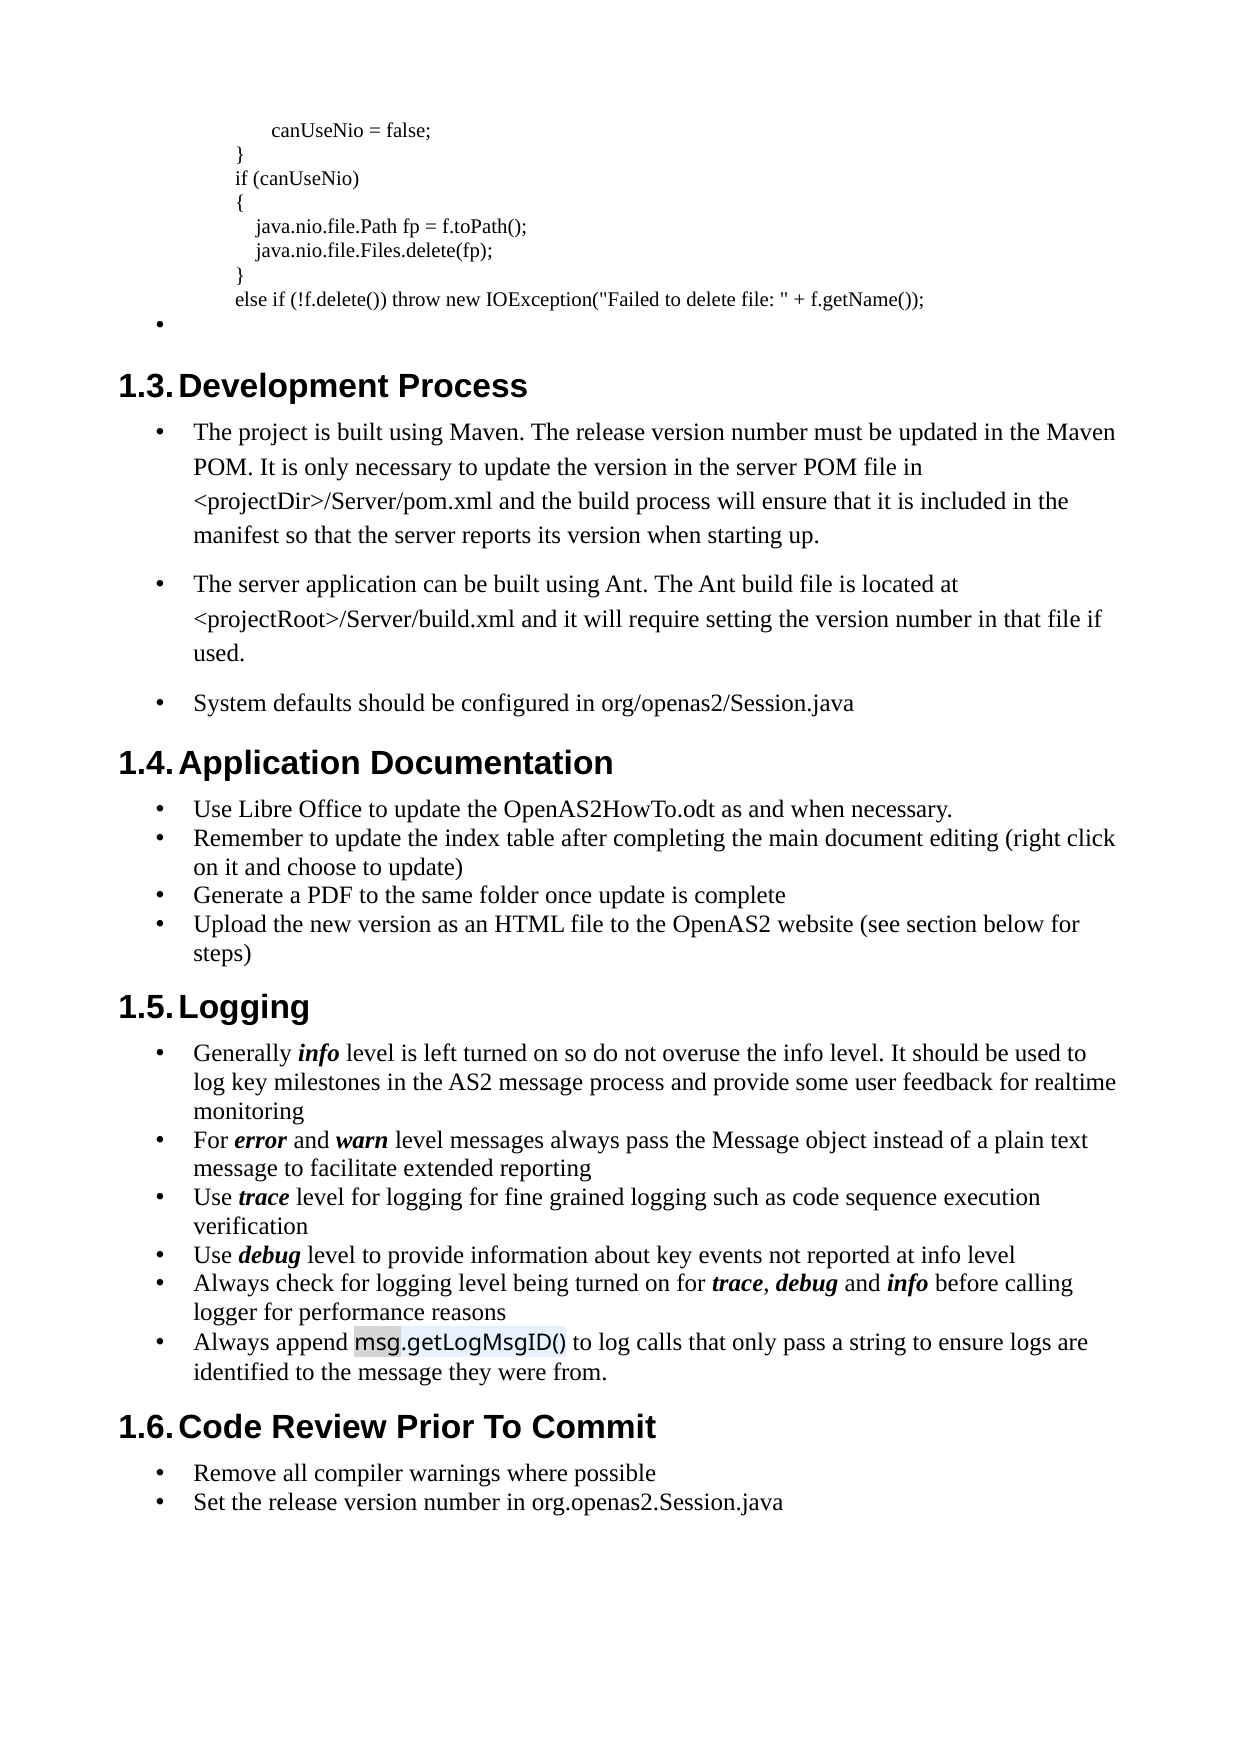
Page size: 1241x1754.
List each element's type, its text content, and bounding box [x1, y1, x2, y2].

list Use Libre Office to update the OpenAS2HowTo.odt as and when necessary. [156, 794, 1122, 823]
subtitle Development Process [118, 366, 1122, 404]
list For error and warn level messages always pass the Message object instead of a plain text message to facilitate extended reporting [156, 1125, 1122, 1182]
subtitle Code Review Prior To Commit [118, 1407, 1122, 1446]
list Use debug level to provide information about key events not reported at info level [156, 1240, 1122, 1268]
text java.nio.file.Path fp = f.toPath(); [193, 214, 1122, 238]
list Upload the new version as an HTML file to the OpenAS2 website (see section below for steps) [156, 909, 1122, 967]
list The project is built using Maven. The release version number must be updated in the Maven POM. It is only necessary to update the version in the server POM file in <projectDir>/Server/pom.xml and the build process will ensure that it is included in the manifest so that the server reports its version when starting up. [156, 417, 1122, 549]
text } [193, 142, 1122, 166]
list Use trace level for logging for fine grained logging such as code sequence execution verification [156, 1182, 1122, 1240]
list Generate a PDF to the same folder once update is complete [156, 880, 1122, 909]
text } [193, 262, 1122, 287]
subtitle Application Documentation [118, 743, 1122, 782]
text { [193, 190, 1122, 214]
list The server application can be built using Ant. The Ant build file is located at <projectRoot>/Server/build.xml and it will require setting the version number in that file if used. [156, 569, 1122, 667]
text else if (!f.delete()) throw new IOException("Failed to delete file: " + f.getName()); [193, 287, 1122, 311]
list Remember to update the index table after completing the main document editing (right click on it and choose to update) [156, 823, 1122, 880]
list Always check for logging level being turned on for trace, debug and info before calling logger for performance reasons [156, 1268, 1122, 1326]
text canUseNio = false; [193, 118, 1122, 142]
list Set the release version number in org.openas2.Session.java [156, 1487, 1122, 1516]
list Generally info level is left turned on so do not overuse the info level. It should be used to log key milestones in the AS2 message process and provide some user feedback for realtime monitoring [156, 1038, 1122, 1125]
subtitle Logging [118, 987, 1122, 1026]
list Remove all compiler warnings where possible [156, 1458, 1122, 1487]
text if (canUseNio) [193, 166, 1122, 190]
text java.nio.file.Files.delete(fp); [193, 238, 1122, 262]
list Always append msg.getLogMsgID() to log calls that only pass a string to ensure logs are identified to the message they were from. [156, 1326, 1122, 1386]
list System defaults should be configured in org/openas2/Session.java [156, 688, 1122, 716]
